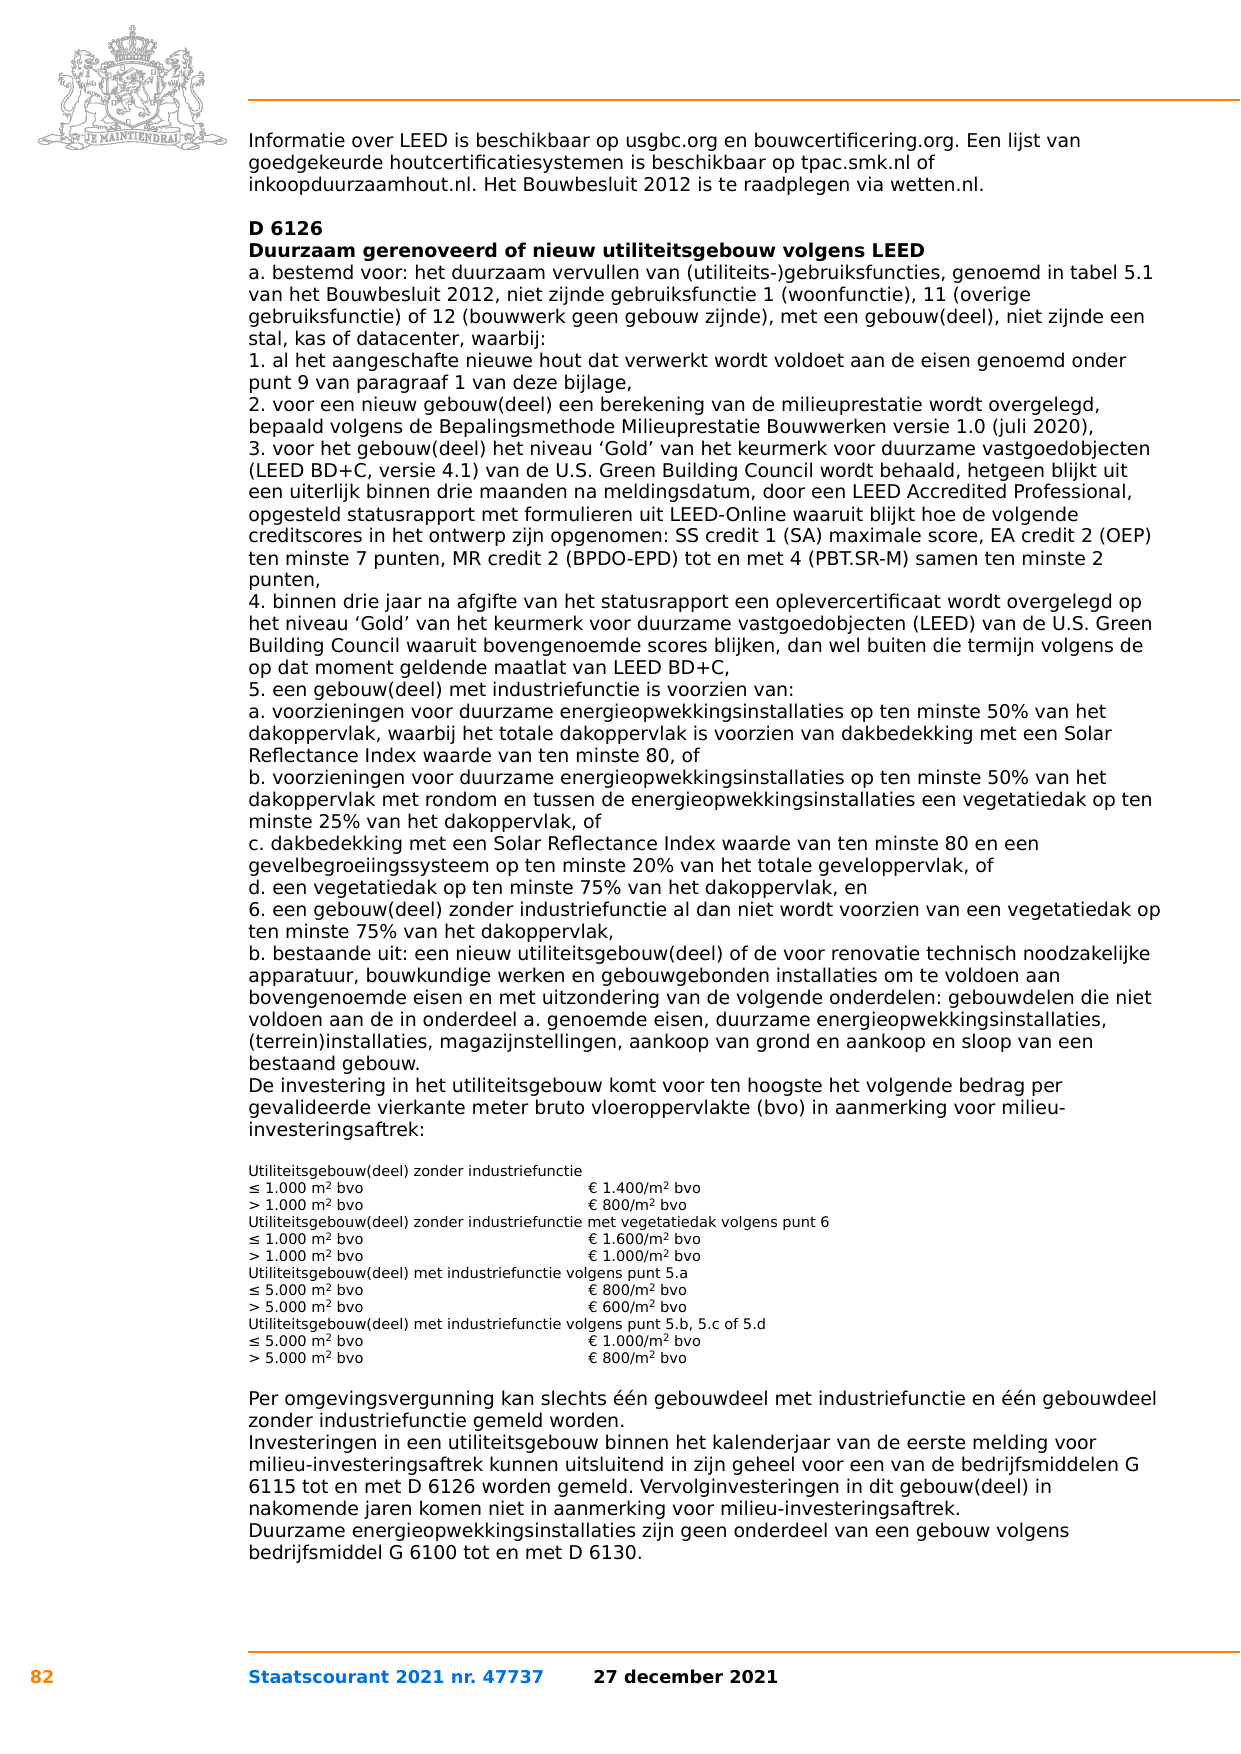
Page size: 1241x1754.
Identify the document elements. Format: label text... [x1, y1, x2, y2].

text d. een vegetatiedak op ten minste 75% van het dakoppervlak, en [248, 877, 1163, 899]
text 5. een gebouw(deel) met industriefunctie is voorzien van: [248, 679, 1163, 701]
text De investering in het utiliteitsgebouw komt voor ten hoogste het volgende bedrag per gevalideerde vierkante meter bruto vloeroppervlakte (bvo) in aanmerking voor milieu-investeringsaftrek: [248, 1075, 1163, 1141]
text b. voorzieningen voor duurzame energieopwekkingsinstallaties op ten minste 50% van het dakoppervlak met rondom en tussen de energieopwekkingsinstallaties een vegetatiedak op ten minste 25% van het dakoppervlak, of [248, 767, 1163, 833]
text b. bestaande uit: een nieuw utiliteitsgebouw(deel) of de voor renovatie technisch noodzakelijke apparatuur, bouwkundige werken en gebouwgebonden installaties om te voldoen aan bovengenoemde eisen en met uitzondering van de volgende onderdelen: gebouwdelen die niet voldoen aan de in onderdeel a. genoemde eisen, duurzame energieopwekkingsinstallaties, (terrein)installaties, magazijnstellingen, aankoop van grond en aankoop en sloop van een bestaand gebouw. [248, 943, 1163, 1075]
text 3. voor het gebouw(deel) het niveau ‘Gold’ van het keurmerk voor duurzame vastgoedobjecten (LEED BD+C, versie 4.1) van de U.S. Green Building Council wordt behaald, hetgeen blijkt uit een uiterlijk binnen drie maanden na meldingsdatum, door een LEED Accredited Professional, opgesteld statusrapport met formulieren uit LEED-Online waaruit blijkt hoe de volgende creditscores in het ontwerp zijn opgenomen: SS credit 1 (SA) maximale score, EA credit 2 (OEP) ten minste 7 punten, MR credit 2 (BPDO-EPD) tot en met 4 (PBT.SR-M) samen ten minste 2 punten, [248, 437, 1163, 591]
table_cell € 1.600/m2 bvo [582, 1231, 1163, 1248]
text 1. al het aangeschafte nieuwe hout dat verwerkt wordt voldoet aan de eisen genoemd onder punt 9 van paragraaf 1 van deze bijlage, [248, 349, 1163, 393]
text D 6126 [248, 218, 1163, 240]
table_cell € 800/m2 bvo [582, 1282, 1163, 1298]
table_cell ≤ 5.000 m2 bvo [248, 1333, 582, 1349]
table_cell € 1.400/m2 bvo [582, 1180, 1163, 1197]
table_cell € 800/m2 bvo [582, 1350, 1163, 1366]
text c. dakbedekking met een Solar Reflectance Index waarde van ten minste 80 en een gevelbegroeiingssysteem op ten minste 20% van het totale geveloppervlak, of [248, 833, 1163, 877]
text Informatie over LEED is beschikbaar op usgbc.org en bouwcertificering.org. Een lijst van goedgekeurde houtcertificatiesystemen is beschikbaar op tpac.smk.nl of inkoopduurzaamhout.nl. Het Bouwbesluit 2012 is te raadplegen via wetten.nl. [248, 130, 1163, 196]
table_cell Utiliteitsgebouw(deel) met industriefunctie volgens punt 5.a [248, 1265, 1163, 1282]
table_cell > 5.000 m2 bvo [248, 1350, 582, 1366]
table_header Utiliteitsgebouw(deel) zonder industriefunctie [248, 1163, 1163, 1180]
table_cell > 5.000 m2 bvo [248, 1299, 582, 1316]
table_cell > 1.000 m2 bvo [248, 1197, 582, 1214]
table_cell ≤ 1.000 m2 bvo [248, 1180, 582, 1197]
text 6. een gebouw(deel) zonder industriefunctie al dan niet wordt voorzien van een vegetatiedak op ten minste 75% van het dakoppervlak, [248, 899, 1163, 943]
text Investeringen in een utiliteitsgebouw binnen het kalenderjaar van de eerste melding voor milieu-investeringsaftrek kunnen uitsluitend in zijn geheel voor een van de bedrijfsmiddelen G 6115 tot en met D 6126 worden gemeld. Vervolginvesteringen in dit gebouw(deel) in nakomende jaren komen niet in aanmerking voor milieu-investeringsaftrek. [248, 1432, 1163, 1520]
table_cell > 1.000 m2 bvo [248, 1248, 582, 1264]
table_cell ≤ 1.000 m2 bvo [248, 1231, 582, 1248]
text a. bestemd voor: het duurzaam vervullen van (utiliteits-)gebruiksfuncties, genoemd in tabel 5.1 van het Bouwbesluit 2012, niet zijnde gebruiksfunctie 1 (woonfunctie), 11 (overige gebruiksfunctie) of 12 (bouwwerk geen gebouw zijnde), met een gebouw(deel), niet zijnde een stal, kas of datacenter, waarbij: [248, 262, 1163, 349]
table_cell € 600/m2 bvo [582, 1299, 1163, 1316]
table_cell Utiliteitsgebouw(deel) met industriefunctie volgens punt 5.b, 5.c of 5.d [248, 1316, 1163, 1332]
table_cell ≤ 5.000 m2 bvo [248, 1282, 582, 1298]
table_cell € 1.000/m2 bvo [582, 1333, 1163, 1349]
text Duurzaam gerenoveerd of nieuw utiliteitsgebouw volgens LEED [248, 240, 1163, 262]
table_cell € 800/m2 bvo [582, 1197, 1163, 1214]
table_cell Utiliteitsgebouw(deel) zonder industriefunctie met vegetatiedak volgens punt 6 [248, 1214, 1163, 1231]
text a. voorzieningen voor duurzame energieopwekkingsinstallaties op ten minste 50% van het dakoppervlak, waarbij het totale dakoppervlak is voorzien van dakbedekking met een Solar Reflectance Index waarde van ten minste 80, of [248, 701, 1163, 767]
text 4. binnen drie jaar na afgifte van het statusrapport een oplevercertificaat wordt overgelegd op het niveau ‘Gold’ van het keurmerk voor duurzame vastgoedobjecten (LEED) van de U.S. Green Building Council waaruit bovengenoemde scores blijken, dan wel buiten die termijn volgens de op dat moment geldende maatlat van LEED BD+C, [248, 591, 1163, 679]
text 2. voor een nieuw gebouw(deel) een berekening van de milieuprestatie wordt overgelegd, bepaald volgens de Bepalingsmethode Milieuprestatie Bouwwerken versie 1.0 (juli 2020), [248, 393, 1163, 437]
text Per omgevingsvergunning kan slechts één gebouwdeel met industriefunctie en één gebouwdeel zonder industriefunctie gemeld worden. [248, 1388, 1163, 1432]
picture [38, 25, 227, 150]
table_cell € 1.000/m2 bvo [582, 1248, 1163, 1264]
text Duurzame energieopwekkingsinstallaties zijn geen onderdeel van een gebouw volgens bedrijfsmiddel G 6100 tot en met D 6130. [248, 1520, 1163, 1564]
